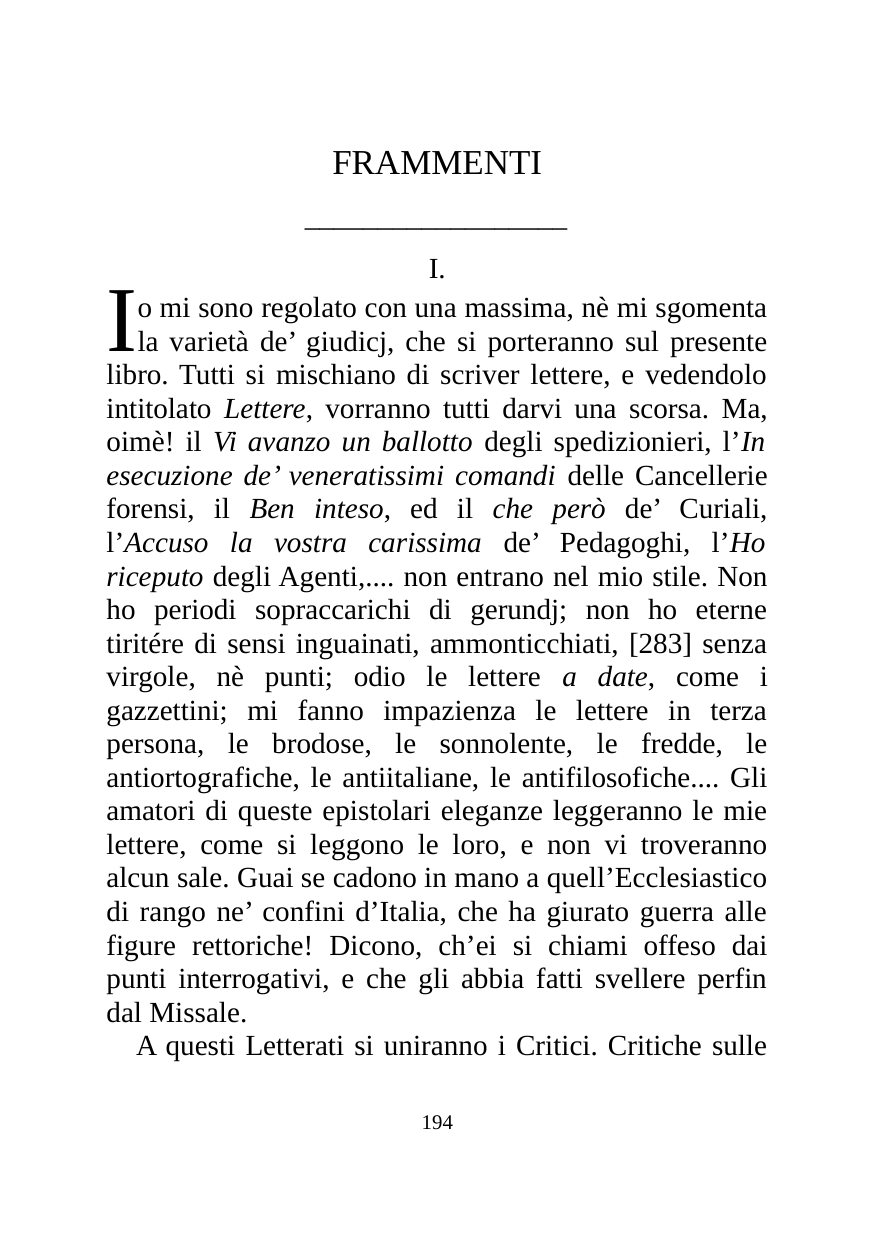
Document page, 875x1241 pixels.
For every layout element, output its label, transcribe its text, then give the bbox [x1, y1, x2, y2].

text Io mi sono regolato con una massima, nè mi sgomenta la varietà de’ giudicj, che si porteranno sul presente libro. Tutti si mischiano di scriver lettere, e vedendolo intitolato Lettere, vorranno tutti darvi una scorsa. Ma, oimè! il Vi avanzo un ballotto degli spedizionieri, l’In esecuzione de’ veneratissimi comandi delle Cancellerie forensi, il Ben inteso, ed il che però de’ Curiali, l’Accuso la vostra carissima de’ Pedagoghi, l’Ho riceputo degli Agenti,.... non entrano nel mio stile. Non ho periodi sopraccarichi di gerundj; non ho eterne tiritére di sensi inguainati, ammonticchiati, [283] senza virgole, nè punti; odio le lettere a date, come i gazzettini; mi fanno impazienza le lettere in terza persona, le brodose, le sonnolente, le fredde, le antiortografiche, le antiitaliane, le antifilosofiche.... Gli amatori di queste epistolari eleganze leggeranno le mie lettere, come si leggono le loro, e non vi troveranno alcun sale. Guai se cadono in mano a quell’Ecclesiastico di rango ne’ confini d’Italia, che ha giurato guerra alle figure rettoriche! Dicono, ch’ei si chiami offeso dai punti interrogativi, e che gli abbia fatti svellere perfin dal Missale. [106, 290, 768, 1028]
text A questi Letterati si uniranno i Critici. Critiche sulle [106, 1028, 768, 1062]
subtitle Frammenti [106, 142, 768, 182]
text __________________ [106, 199, 768, 233]
text I. [106, 251, 768, 284]
